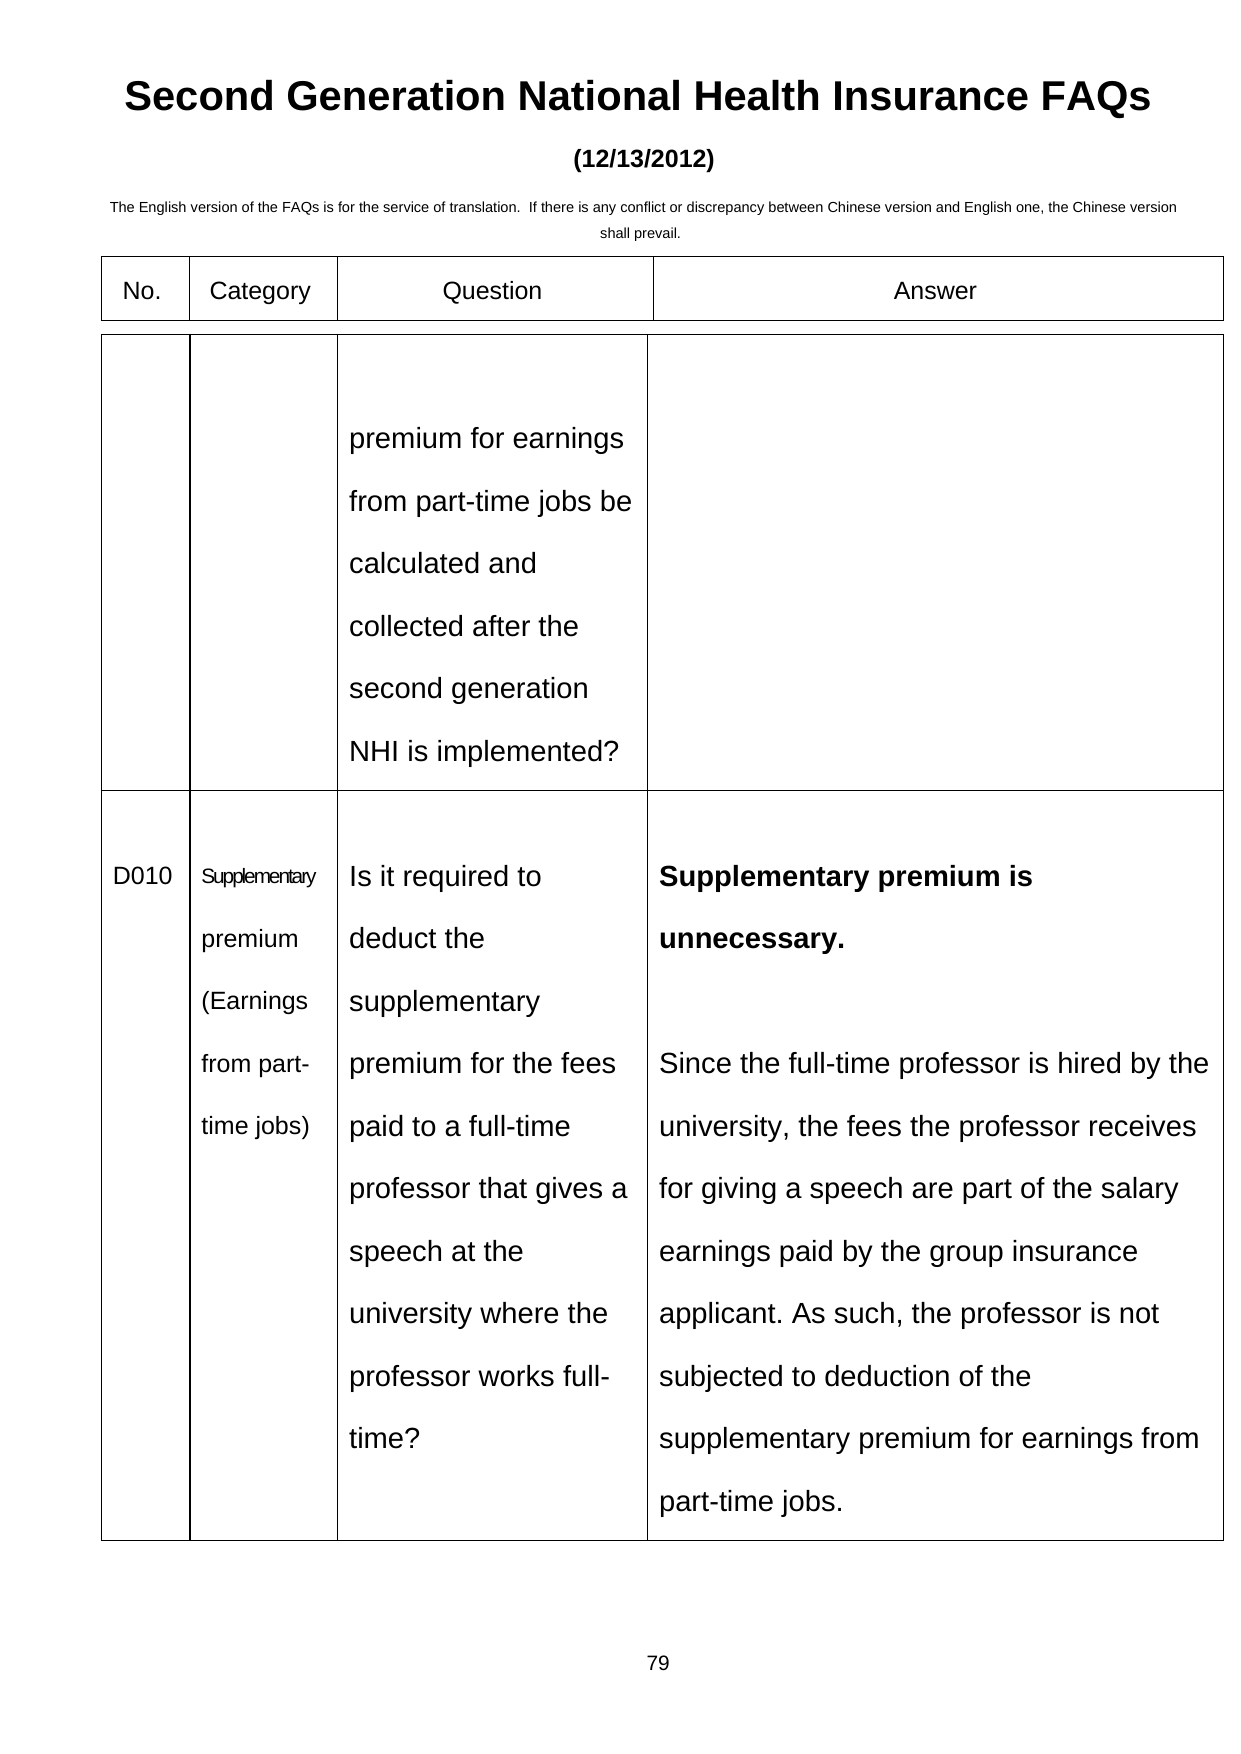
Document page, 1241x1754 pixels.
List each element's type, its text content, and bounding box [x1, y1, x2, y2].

table_cell Supplementary premium (Earnings from part-time jobs) [191, 791, 337, 1540]
table_cell Is it required to deduct the supplementary premium for the fees paid to a full-time professor that gives a speech at the university where the professor works full-time? [338, 791, 647, 1540]
table_cell [191, 335, 337, 790]
table_cell premium for earnings from part-time jobs be calculated and collected after the second generation NHI is implemented? [338, 335, 647, 790]
table_cell D010 [102, 791, 189, 1540]
table_cell [102, 335, 189, 790]
table_cell [648, 335, 1223, 790]
table_cell Supplementary premium is unnecessary. Since the full-time professor is hired by the university, the fees the professor receives for giving a speech are part of the salary earnings paid by the group insurance applicant. As such, the professor is not subjected to deduction of the supplementary premium for earnings from part-time jobs. [648, 791, 1223, 1540]
